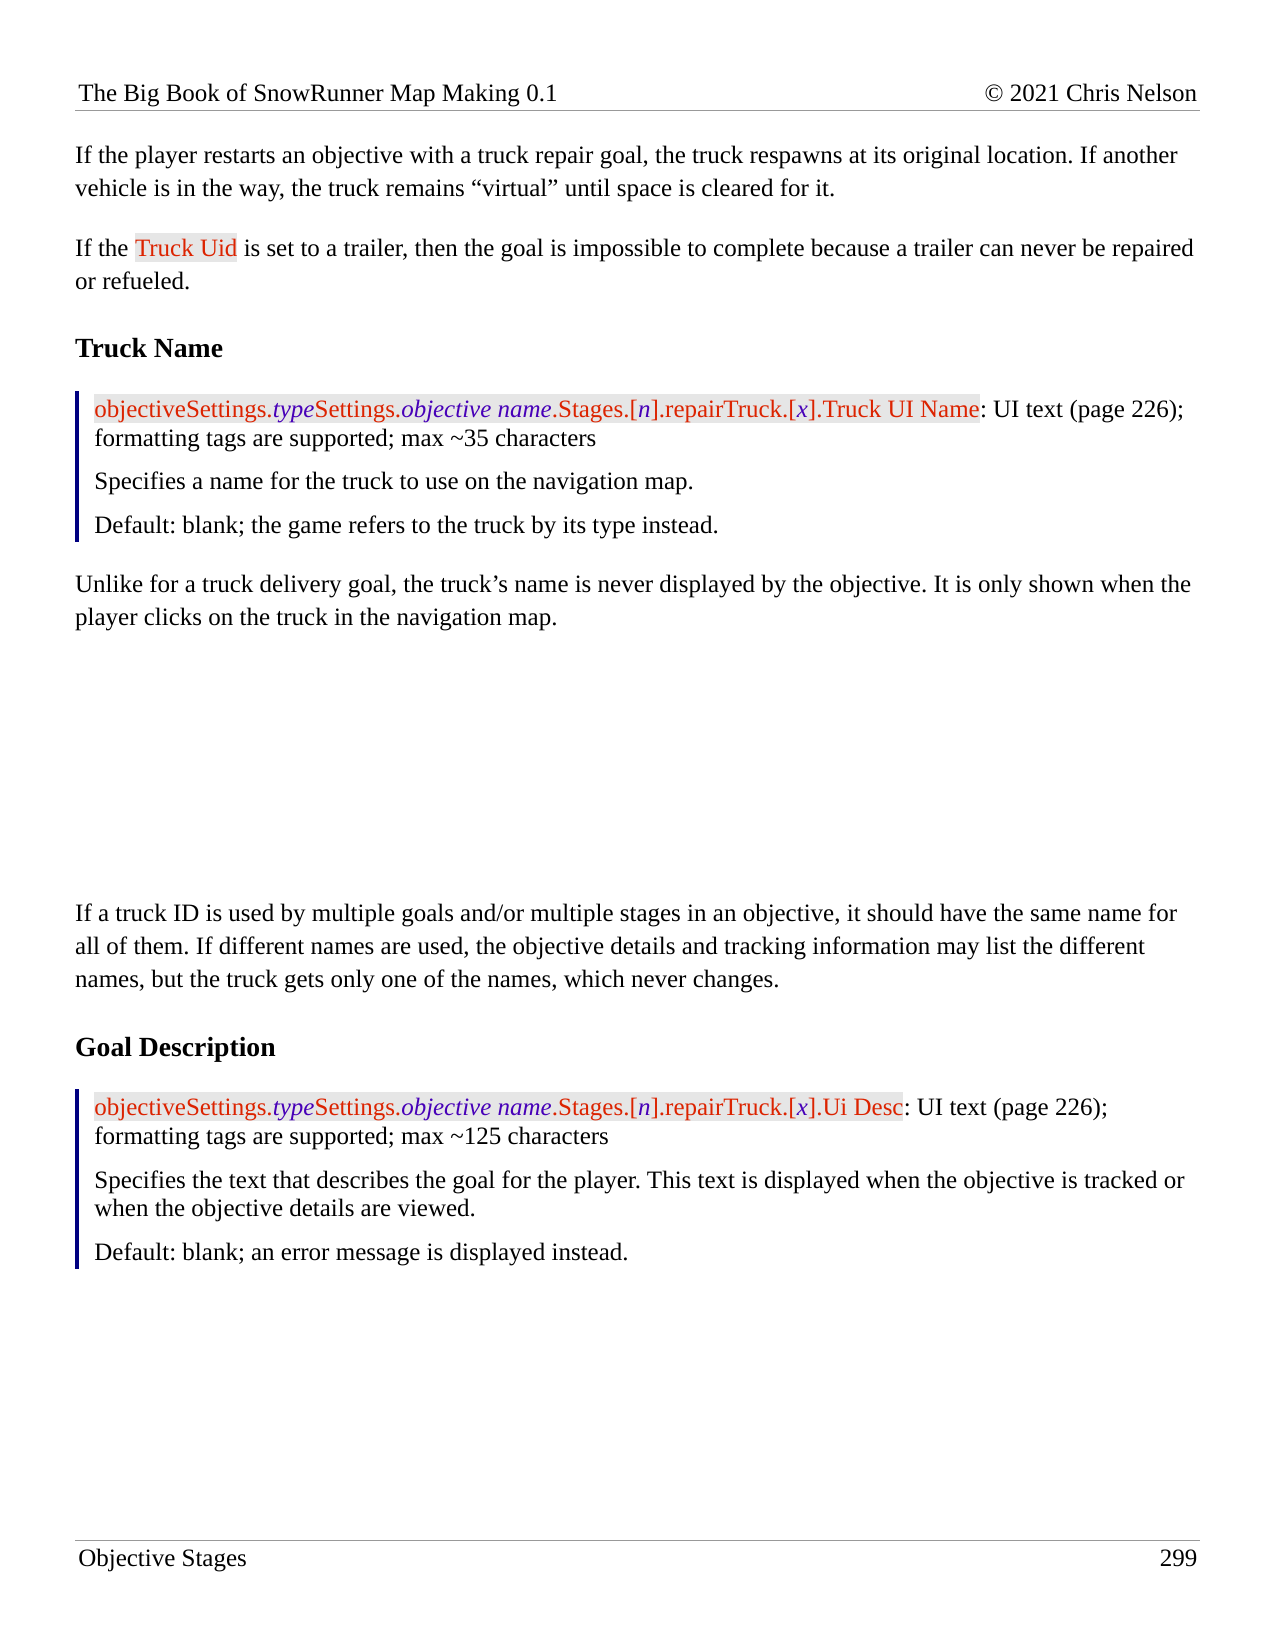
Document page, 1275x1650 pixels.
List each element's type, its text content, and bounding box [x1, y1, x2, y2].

text Default: blank; an error message is displayed instead. [79, 1234, 1200, 1269]
text objectiveSettings.typeSettings.objective name.Stages.[n].repairTruck.[x].Truck UI Name: UI text (page 226); formatting tags are supported; max ~35 characters [79, 391, 1200, 451]
text Default: blank; the game refers to the truck by its type instead. [79, 507, 1200, 542]
text Specifies the text that describes the goal for the player. This text is displayed when the objective is tracked or when the objective details are viewed. [79, 1162, 1200, 1222]
subtitle Goal Description [75, 1030, 1200, 1062]
text objectiveSettings.typeSettings.objective name.Stages.[n].repairTruck.[x].Ui Desc: UI text (page 226); formatting tags are supported; max ~125 characters [79, 1089, 1200, 1150]
subtitle Truck Name [75, 332, 1200, 364]
text Unlike for a truck delivery goal, the truck’s name is never displayed by the objective. It is only shown when the player clicks on the truck in the navigation map. [75, 569, 1200, 631]
text If the Truck Uid is set to a trailer, then the goal is impossible to complete because a trailer can never be repaired or refueled. [75, 233, 1200, 295]
text If a truck ID is used by multiple goals and/or multiple stages in an objective, it should have the same name for all of them. If different names are used, the objective details and tracking information may list the different names, but the truck gets only one of the names, which never changes. [75, 898, 1200, 993]
text Specifies a name for the truck to use on the navigation map. [79, 463, 1200, 495]
text If the player restarts an objective with a truck repair goal, the truck respawns at its original location. If another vehicle is in the way, the truck remains “virtual” until space is cleared for it. [75, 140, 1200, 202]
